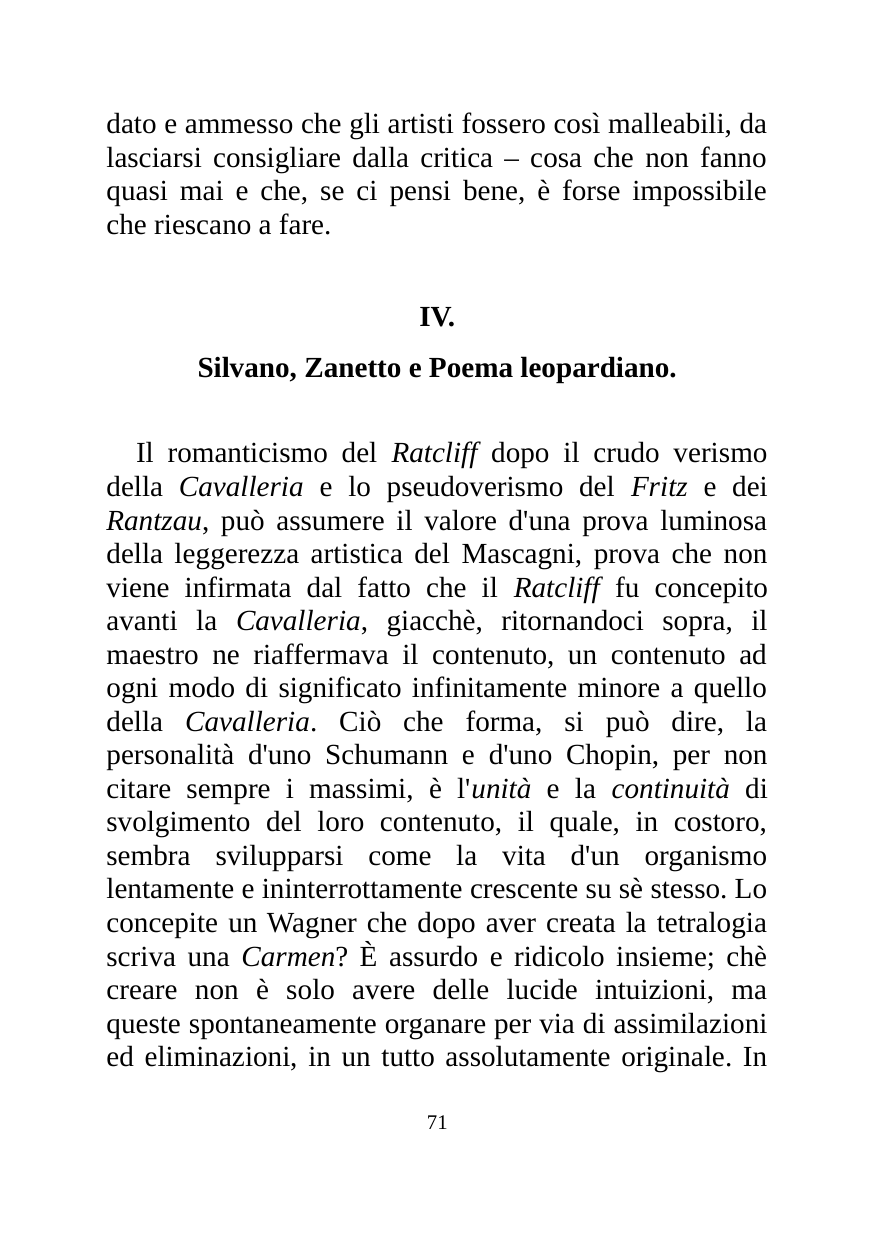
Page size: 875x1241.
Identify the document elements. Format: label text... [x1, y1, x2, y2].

text dato e ammesso che gli artisti fossero così malleabili, da lasciarsi consigliare dalla critica – cosa che non fanno quasi mai e che, se ci pensi bene, è forse impossibile che riescano a fare. [106, 106, 768, 240]
subtitle IV. Silvano, Zanetto e Poema leopardiano. [106, 299, 768, 383]
text Il romanticismo del Ratcliff dopo il crudo verismo della Cavalleria e lo pseudoverismo del Fritz e dei Rantzau, può assumere il valore d'una prova luminosa della leggerezza artistica del Mascagni, prova che non viene infirmata dal fatto che il Ratcliff fu concepito avanti la Cavalleria, giacchè, ritornandoci sopra, il maestro ne riaffermava il contenuto, un contenuto ad ogni modo di significato infinitamente minore a quello della Cavalleria. Ciò che forma, si può dire, la personalità d'uno Schumann e d'uno Chopin, per non citare sempre i massimi, è l'unità e la continuità di svolgimento del loro contenuto, il quale, in costoro, sembra svilupparsi come la vita d'un organismo lentamente e ininterrottamente crescente su sè stesso. Lo concepite un Wagner che dopo aver creata la tetralogia scriva una Carmen? È assurdo e ridicolo insieme; chè creare non è solo avere delle lucide intuizioni, ma queste spontaneamente organare per via di assimilazioni ed eliminazioni, in un tutto assolutamente originale. In [106, 436, 768, 1073]
